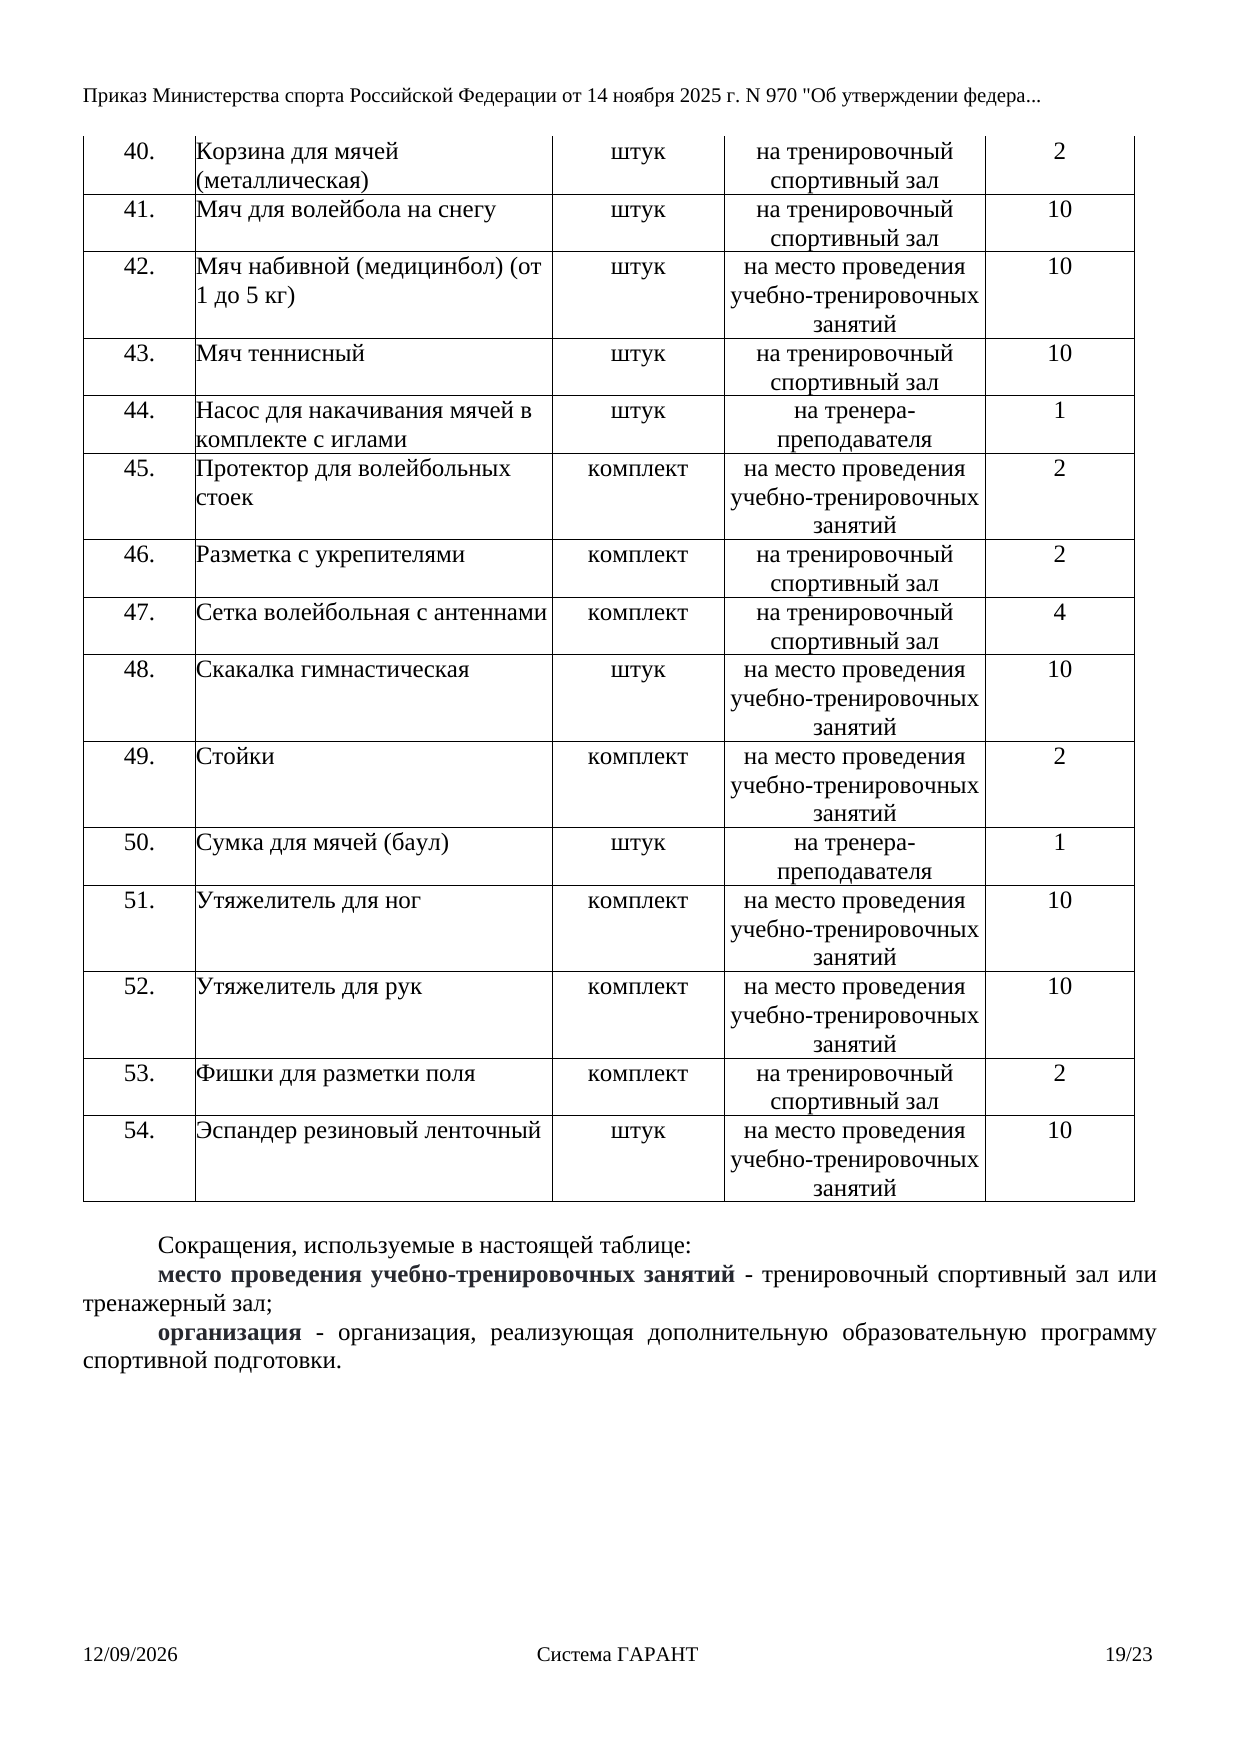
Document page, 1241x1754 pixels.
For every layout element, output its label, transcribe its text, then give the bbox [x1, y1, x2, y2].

table_cell на место проведения учебно-тренировочных занятий [725, 454, 985, 539]
table_cell 51. [84, 886, 195, 971]
text Сокращения, используемые в настоящей таблице: [83, 1230, 1157, 1259]
table_cell на тренера-преподавателя [725, 396, 985, 453]
table_cell 43. [84, 339, 195, 395]
table_cell 52. [84, 972, 195, 1058]
table_cell 1 [986, 828, 1134, 885]
table_cell 41. [84, 195, 195, 251]
table_cell на место проведения учебно-тренировочных занятий [725, 252, 985, 338]
table_cell Эспандер резиновый ленточный [196, 1116, 552, 1201]
table_cell Фишки для разметки поля [196, 1059, 552, 1115]
table_cell 10 [986, 252, 1134, 338]
table_cell комплект [553, 886, 724, 971]
table_cell 2 [986, 454, 1134, 539]
table_cell 46. [84, 540, 195, 597]
table_cell 44. [84, 396, 195, 453]
text место проведения учебно-тренировочных занятий - тренировочный спортивный зал или тренажерный зал; [83, 1259, 1157, 1317]
table_cell Протектор для волейбольных стоек [196, 454, 552, 539]
table_cell на место проведения учебно-тренировочных занятий [725, 655, 985, 741]
table_cell 10 [986, 972, 1134, 1058]
table_cell 10 [986, 655, 1134, 741]
table_cell штук [553, 396, 724, 453]
table_cell Насос для накачивания мячей в комплекте с иглами [196, 396, 552, 453]
table_cell Скакалка гимнастическая [196, 655, 552, 741]
table_cell штук [553, 655, 724, 741]
table_cell 45. [84, 454, 195, 539]
table_cell 10 [986, 195, 1134, 251]
table_cell штук [553, 252, 724, 338]
table_cell на тренировочный спортивный зал [725, 195, 985, 251]
table_cell Сетка волейбольная с антеннами [196, 598, 552, 654]
table_cell на место проведения учебно-тренировочных занятий [725, 972, 985, 1058]
table_cell комплект [553, 598, 724, 654]
table_cell на тренера-преподавателя [725, 828, 985, 885]
table_cell 2 [986, 1059, 1134, 1115]
table_cell Мяч набивной (медицинбол) (от 1 до 5 кг) [196, 252, 552, 338]
table_cell Мяч теннисный [196, 339, 552, 395]
table_cell 47. [84, 598, 195, 654]
table_cell Разметка с укрепителями [196, 540, 552, 597]
table_cell 42. [84, 252, 195, 338]
table_cell на место проведения учебно-тренировочных занятий [725, 886, 985, 971]
table_cell на место проведения учебно-тренировочных занятий [725, 742, 985, 827]
table_cell 10 [986, 1116, 1134, 1201]
table_cell штук [553, 1116, 724, 1201]
table_cell штук [553, 828, 724, 885]
table_cell 1 [986, 396, 1134, 453]
table_cell Утяжелитель для рук [196, 972, 552, 1058]
table_cell Утяжелитель для ног [196, 886, 552, 971]
table_cell 48. [84, 655, 195, 741]
table_cell Стойки [196, 742, 552, 827]
table_cell на тренировочный спортивный зал [725, 339, 985, 395]
table_cell 10 [986, 339, 1134, 395]
table_cell комплект [553, 972, 724, 1058]
table_cell 54. [84, 1116, 195, 1201]
table_cell 2 [986, 742, 1134, 827]
table_cell штук [553, 339, 724, 395]
table_cell 53. [84, 1059, 195, 1115]
table_cell 40. [84, 136, 195, 194]
table_cell 49. [84, 742, 195, 827]
table_cell штук [553, 195, 724, 251]
table_cell на тренировочный спортивный зал [725, 1059, 985, 1115]
table_cell комплект [553, 540, 724, 597]
table_cell 4 [986, 598, 1134, 654]
table_cell на тренировочный спортивный зал [725, 598, 985, 654]
table_cell Мяч для волейбола на снегу [196, 195, 552, 251]
table_cell на место проведения учебно-тренировочных занятий [725, 1116, 985, 1201]
table_cell комплект [553, 742, 724, 827]
table_cell 2 [986, 540, 1134, 597]
table_cell Корзина для мячей (металлическая) [196, 136, 552, 194]
table_cell на тренировочный спортивный зал [725, 540, 985, 597]
table_cell комплект [553, 1059, 724, 1115]
table_cell 50. [84, 828, 195, 885]
text организация - организация, реализующая дополнительную образовательную программу спортивной подготовки. [83, 1317, 1157, 1374]
table_cell 2 [986, 136, 1134, 194]
table_cell на тренировочный спортивный зал [725, 136, 985, 194]
table_cell комплект [553, 454, 724, 539]
table_cell штук [553, 136, 724, 194]
table_cell 10 [986, 886, 1134, 971]
table_cell Сумка для мячей (баул) [196, 828, 552, 885]
